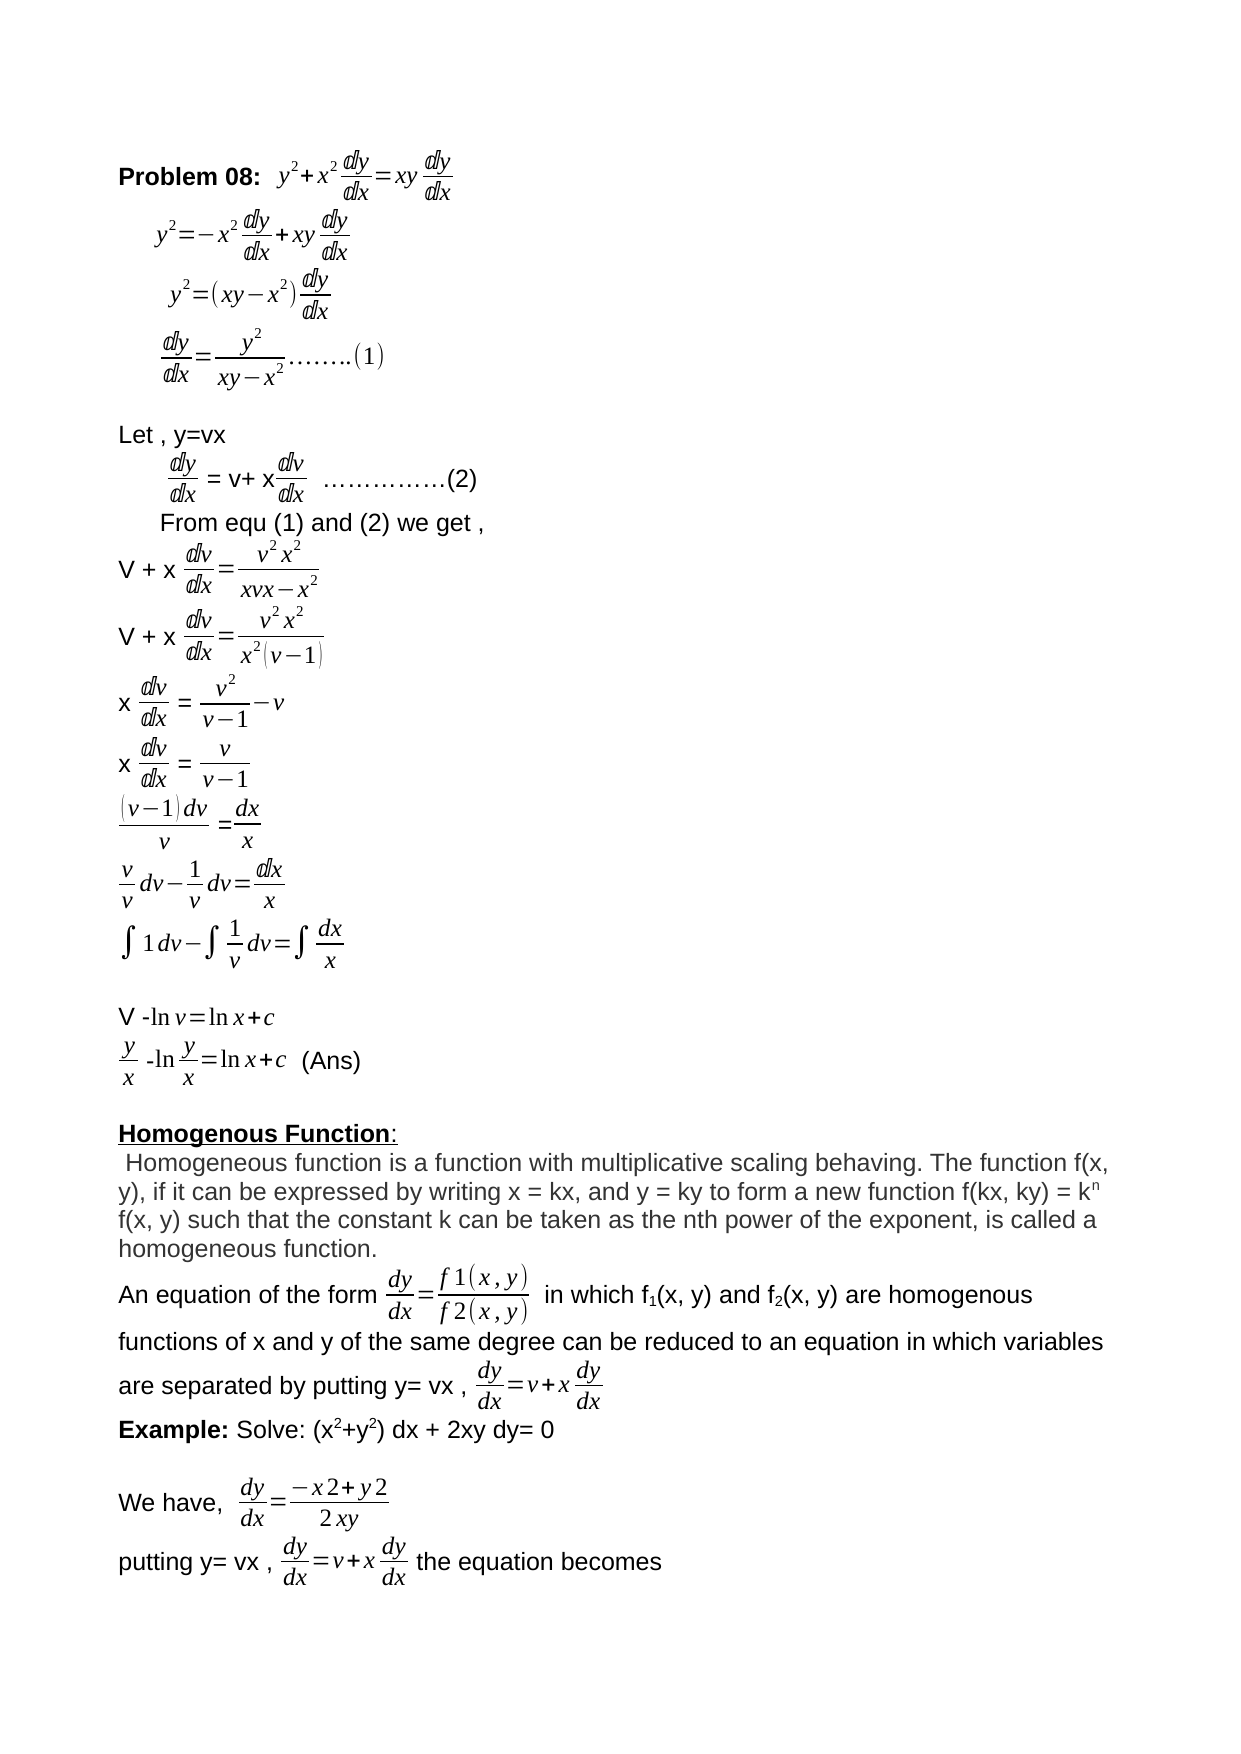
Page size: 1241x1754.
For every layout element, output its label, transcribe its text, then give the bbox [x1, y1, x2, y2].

text = [118, 793, 1122, 855]
text - (Ans) [118, 1031, 1122, 1090]
text Problem 08: [118, 147, 1122, 206]
text putting y= vx , the equation becomes [118, 1532, 1122, 1591]
text Homogeneous function is a function with multiplicative scaling behaving. The function f(x, y), if it can be expressed by writing x = kx, and y = ky to form a new function f(kx, ky) = kn f(x, y) such that the constant k can be taken as the nth power of the exponent, is called a homogeneous function. [118, 1148, 1122, 1263]
text V - [118, 1002, 1122, 1031]
text Example: Solve: (x2+y2) dx + 2xy dy= 0 [118, 1415, 1122, 1444]
text An equation of the form in which f1(x, y) and f2(x, y) are homogenous functions of x and y of the same degree can be reduced to an equation in which variables are separated by putting y= vx , [118, 1263, 1122, 1415]
text Homogenous Function: [118, 1119, 1122, 1148]
text x = [118, 733, 1122, 793]
text = v+ x ……………(2) [118, 448, 1122, 508]
text V + x [118, 537, 1122, 603]
text From equ (1) and (2) we get , [118, 508, 1122, 537]
text V + x [118, 603, 1122, 671]
text We have, [118, 1472, 1122, 1532]
text x = [118, 671, 1122, 733]
text Let , y=vx [118, 420, 1122, 448]
